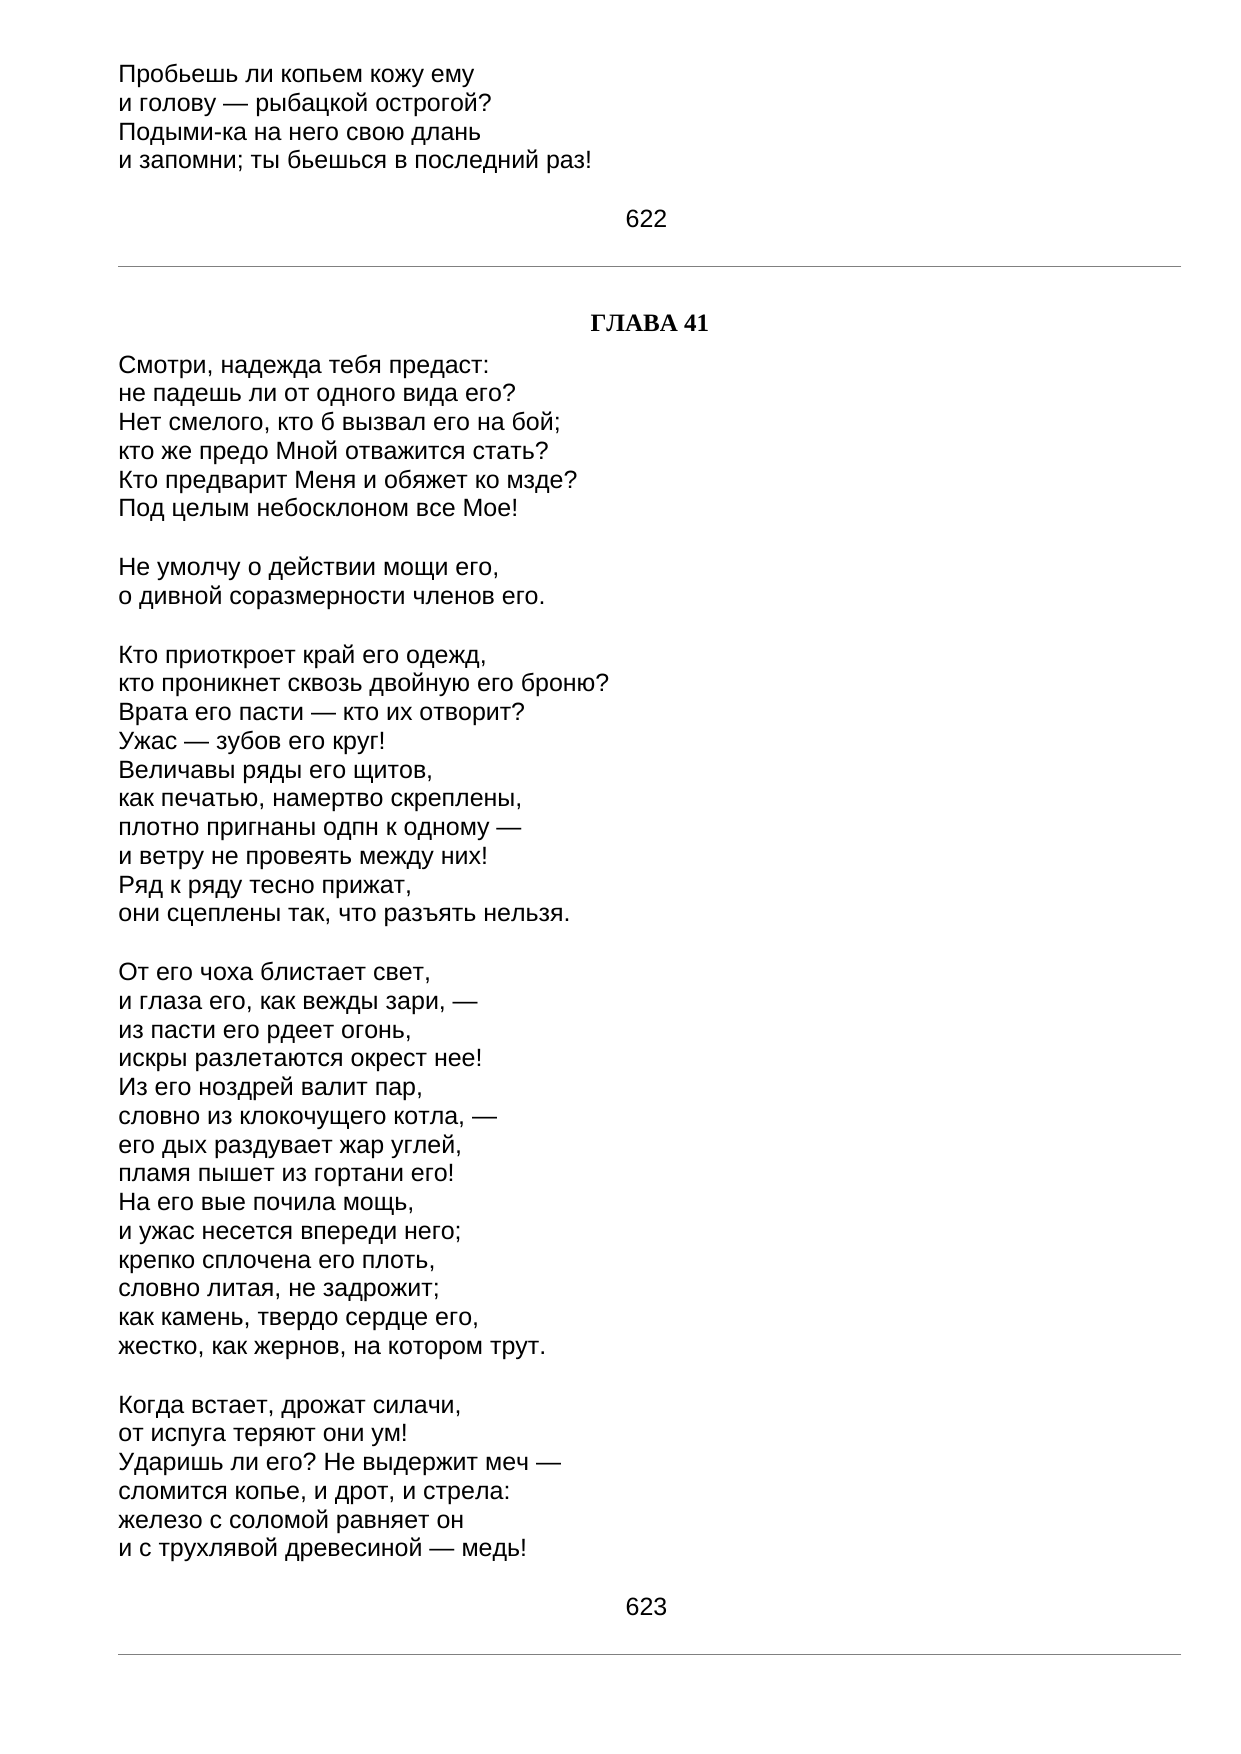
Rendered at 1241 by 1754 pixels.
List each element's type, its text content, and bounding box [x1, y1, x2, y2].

subtitle ГЛАВА 41 [118, 308, 1181, 337]
table_header Пробьешь ли копьем кожу ему и голову — рыбацкой острогой? Подыми-ка на него свою длань и запомни; ты бьешься в последний раз! [118, 59, 622, 203]
text 622 [118, 203, 1181, 232]
text 623 [118, 1592, 1181, 1620]
table_header Смотри, надежда тебя предаст: не падешь ли от одного вида его? Нет смелого, кто б вызвал его на бой; кто же предо Мной отважится стать? Кто предварит Меня и обяжет ко мзде? Под целым небосклоном все Мое! Не умолчу о действии мощи его, о дивной соразмерности членов его. Кто приоткроет край его одежд, кто проникнет сквозь двойную его броню? Врата его пасти — кто их отворит? Ужас — зубов его круг! Величавы ряды его щитов, как печатью, намертво скреплены, плотно пригнаны одпн к одному — и ветру не провеять между них! Ряд к ряду тесно прижат, они сцеплены так, что разъять нельзя. От его чоха блистает свет, и глаза его, как вежды зари, — из пасти его рдеет огонь, искры разлетаются окрест нее! Из его ноздрей валит пар, словно из клокочущего котла, — его дых раздувает жар углей, пламя пышет из гортани его! На его вые почила мощь, и ужас несется впереди него; крепко сплочена его плоть, словно литая, не задрожит; как камень, твердо сердце его, жестко, как жернов, на котором трут. Когда встает, дрожат силачи, от испуга теряют они ум! Ударишь ли его? Не выдержит меч — сломится копье, и дрот, и стрела: железо с соломой равняет он и с трухлявой древесиной — медь! [118, 350, 638, 1592]
